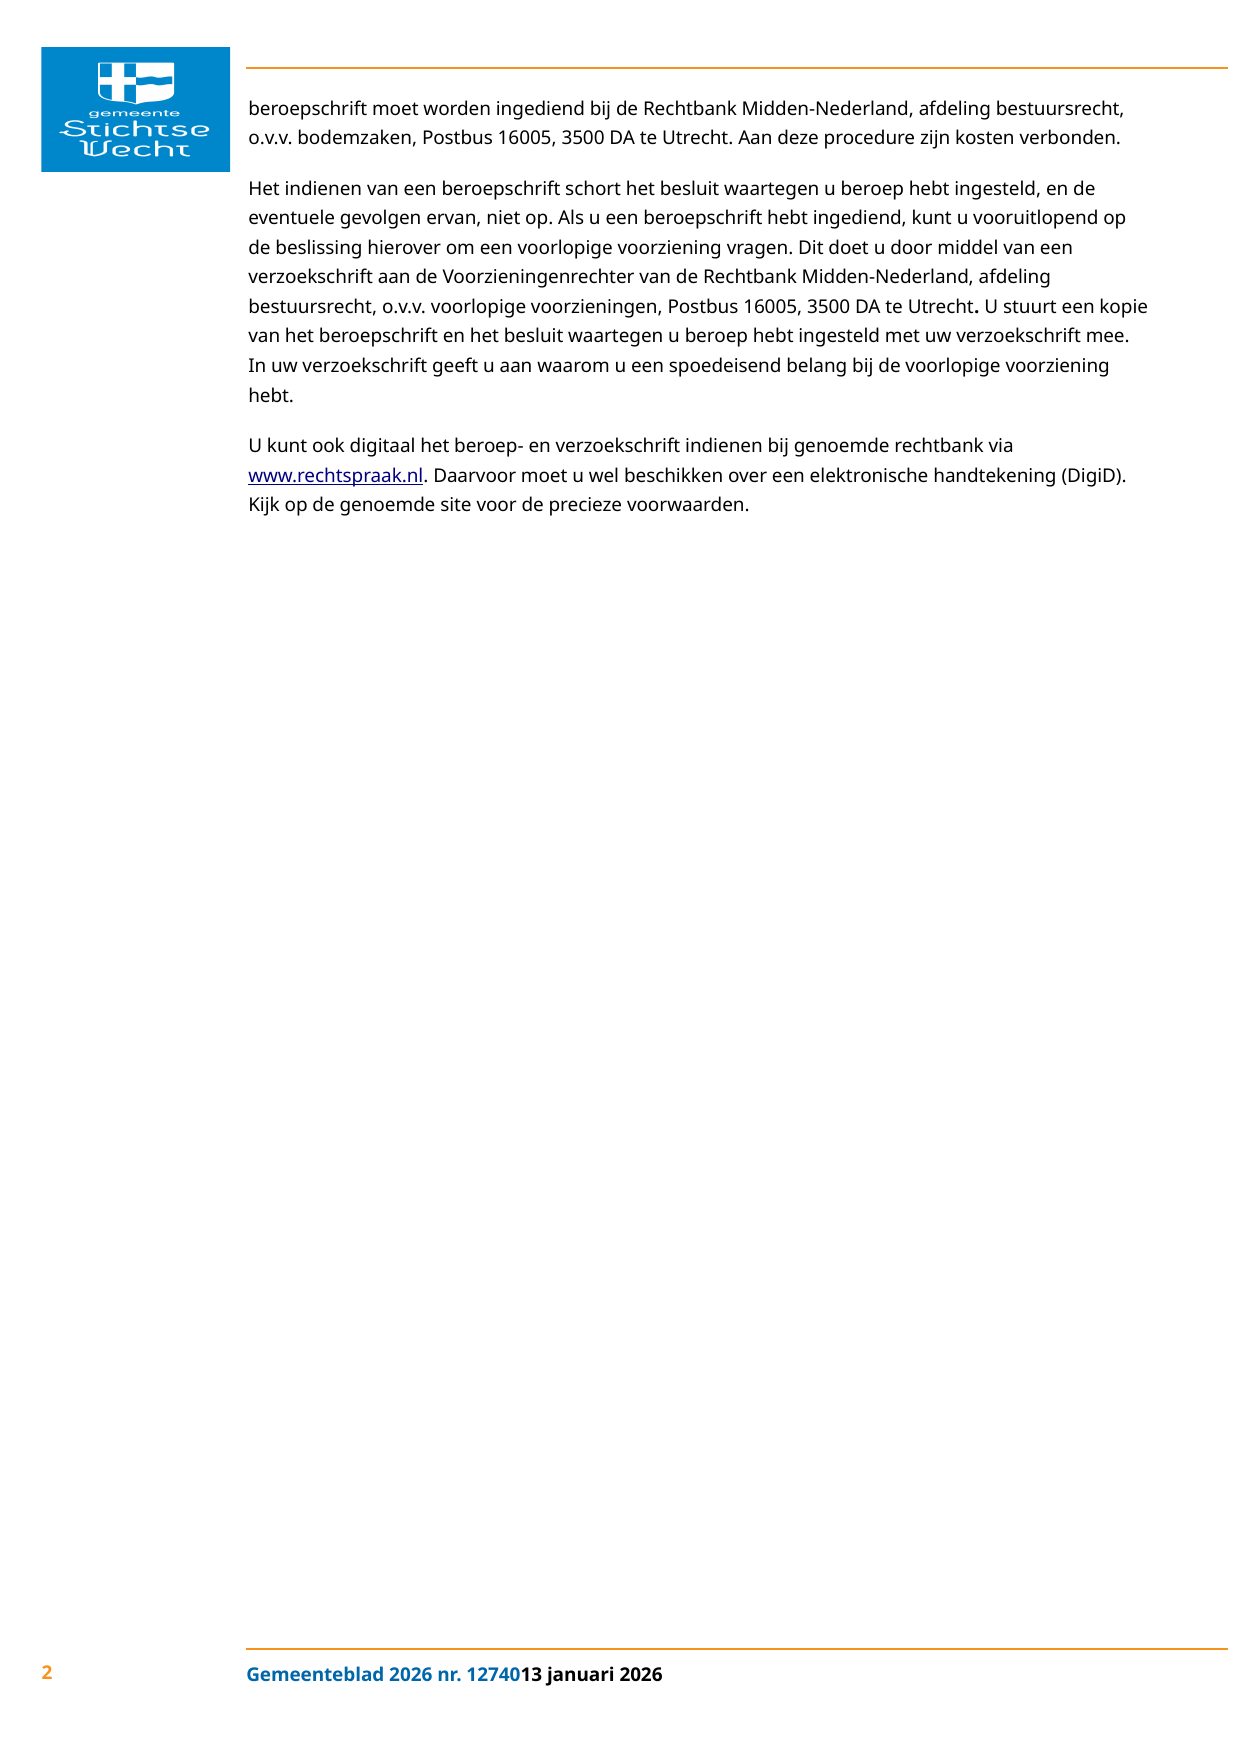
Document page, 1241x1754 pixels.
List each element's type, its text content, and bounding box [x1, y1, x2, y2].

picture [137, 63, 174, 103]
picture [99, 63, 135, 101]
text beroepschrift moet worden ingediend bij de Rechtbank Midden-Nederland, afdeling bestuursrecht, o.v.v. bodemzaken, Postbus 16005, 3500 DA te Utrecht. Aan deze procedure zijn kosten verbonden. [248, 95, 1152, 150]
text Het indienen van een beroepschrift schort het besluit waartegen u beroep hebt ingesteld, en de eventuele gevolgen ervan, niet op. Als u een beroepschrift hebt ingediend, kunt u vooruitlopend op de beslissing hierover om een voorlopige voorziening vragen. Dit doet u door middel van een verzoekschrift aan de Voorzieningenrechter van de Rechtbank Midden-Nederland, afdeling bestuursrecht, o.v.v. voorlopige voorzieningen, Postbus 16005, 3500 DA te Utrecht. U stuurt een kopie van het beroepschrift en het besluit waartegen u beroep hebt ingesteld met uw verzoekschrift mee. In uw verzoekschrift geeft u aan waarom u een spoedeisend belang bij de voorlopige voorziening hebt. [248, 175, 1152, 408]
text U kunt ook digitaal het beroep- en verzoekschrift indienen bij genoemde rechtbank via www.rechtspraak.nl. Daarvoor moet u wel beschikken over een elektronische handtekening (DigiD). Kijk op de genoemde site voor de precieze voorwaarden. [248, 432, 1152, 517]
